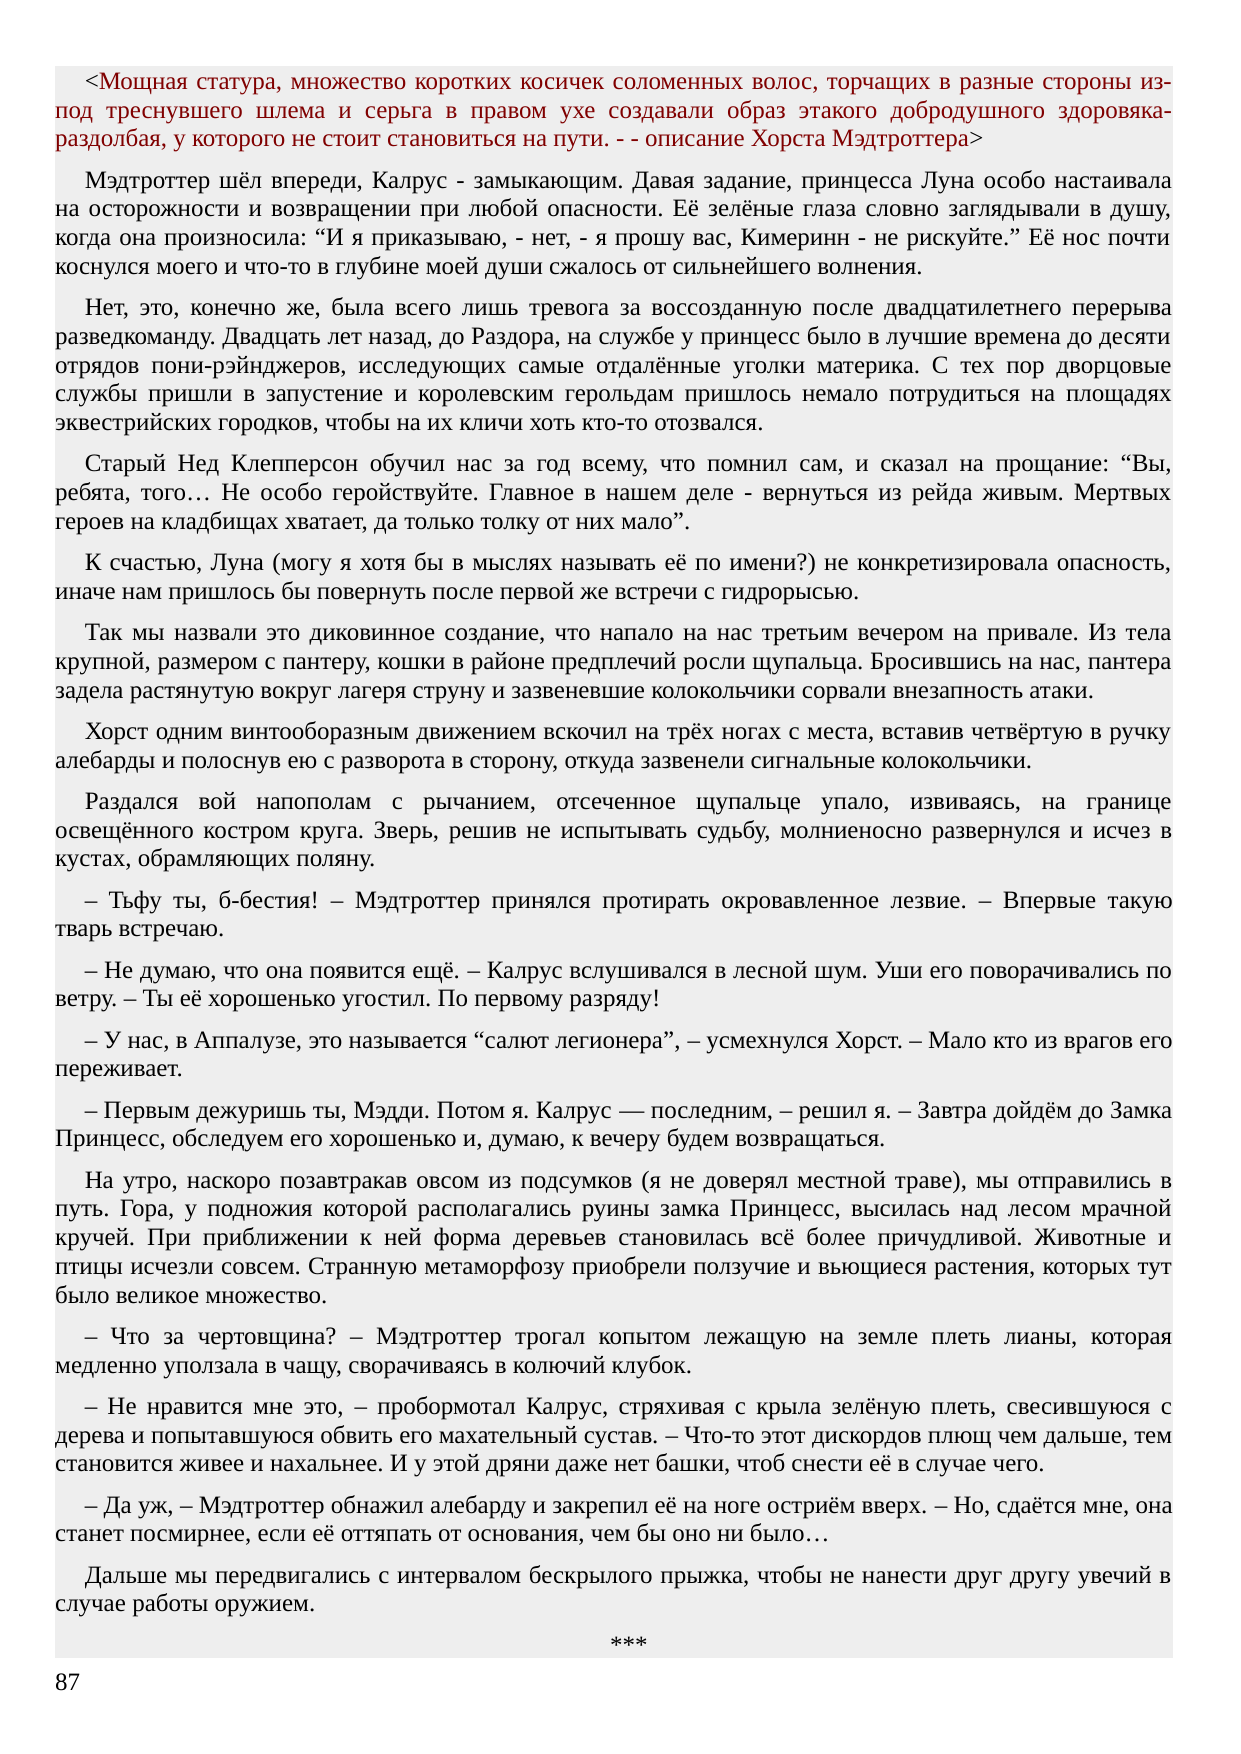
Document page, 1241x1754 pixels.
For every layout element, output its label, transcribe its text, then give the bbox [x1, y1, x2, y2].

text – Не нравится мне это, – пробормотал Калрус, стряхивая с крыла зелёную плеть, свесившуюся с дерева и попытавшуюся обвить его махательный сустав. – Что-то этот дискордов плющ чем дальше, тем становится живее и нахальнее. И у этой дряни даже нет башки, чтоб снести её в случае чего. [55, 1391, 1173, 1477]
text – Первым дежуришь ты, Мэдди. Потом я. Калрус — последним, – решил я. – Завтра дойдём до Замка Принцесс, обследуем его хорошенько и, думаю, к вечеру будем возвращаться. [55, 1095, 1173, 1152]
text <Мощная статура, множество коротких косичек соломенных волос, торчащих в разные стороны из-под треснувшего шлема и серьга в правом ухе создавали образ этакого добродушного здоровяка-раздолбая, у которого не стоит становиться на пути. - - описание Хорста Мэдтроттера> [55, 66, 1173, 152]
text Так мы назвали это диковинное создание, что напало на нас третьим вечером на привале. Из тела крупной, размером с пантеру, кошки в районе предплечий росли щупальца. Бросившись на нас, пантера задела растянутую вокруг лагеря струну и зазвеневшие колокольчики сорвали внезапность атаки. [55, 617, 1173, 703]
text На утро, наскоро позавтракав овсом из подсумков (я не доверял местной траве), мы отправились в путь. Гора, у подножия которой располагались руины замка Принцесс, высилась над лесом мрачной кручей. При приближении к ней форма деревьев становилась всё более причудливой. Животные и птицы исчезли совсем. Странную метаморфозу приобрели ползучие и вьющиеся растения, которых тут было великое множество. [55, 1165, 1173, 1308]
text – Не думаю, что она появится ещё. – Калрус вслушивался в лесной шум. Уши его поворачивались по ветру. – Ты её хорошенько угостил. По первому разряду! [55, 955, 1173, 1012]
text – У нас, в Аппалузе, это называется “салют легионера”, – усмехнулся Хорст. – Мало кто из врагов его переживает. [55, 1025, 1173, 1082]
text Старый Нед Клепперсон обучил нас за год всему, что помнил сам, и сказал на прощание: “Вы, ребята, того… Не особо геройствуйте. Главное в нашем деле - вернуться из рейда живым. Мертвых героев на кладбищах хватает, да только толку от них мало”. [55, 448, 1173, 535]
text Дальше мы передвигались с интервалом бескрылого прыжка, чтобы не нанести друг другу увечий в случае работы оружием. [55, 1560, 1173, 1617]
text Хорст одним винтооборазным движением вскочил на трёх ногах с места, вставив четвёртую в ручку алебарды и полоснув ею с разворота в сторону, откуда зазвенели сигнальные колокольчики. [55, 716, 1173, 773]
text Нет, это, конечно же, была всего лишь тревога за воссозданную после двадцатилетнего перерыва разведкоманду. Двадцать лет назад, до Раздора, на службе у принцесс было в лучшие времена до десяти отрядов пони-рэйнджеров, исследующих самые отдалённые уголки материка. С тех пор дворцовые службы пришли в запустение и королевским герольдам пришлось немало потрудиться на площадях эквестрийских городков, чтобы на их кличи хоть кто-то отозвался. [55, 292, 1173, 436]
text К счастью, Луна (могу я хотя бы в мыслях называть её по имени?) не конкретизировала опасность, иначе нам пришлось бы повернуть после первой же встречи с гидрорысью. [55, 547, 1173, 605]
text – Да уж, – Мэдтроттер обнажил алебарду и закрепил её на ноге остриём вверх. – Но, сдаётся мне, она станет посмирнее, если её оттяпать от основания, чем бы оно ни было… [55, 1490, 1173, 1547]
text *** [55, 1630, 1173, 1658]
text Мэдтроттер шёл впереди, Калрус - замыкающим. Давая задание, принцесса Луна особо настаивала на осторожности и возвращении при любой опасности. Её зелёные глаза словно заглядывали в душу, когда она произносила: “И я приказываю, - нет, - я прошу вас, Кимеринн - не рискуйте.” Её нос почти коснулся моего и что-то в глубине моей души сжалось от сильнейшего волнения. [55, 165, 1173, 280]
text Раздался вой напополам с рычанием, отсеченное щупальце упало, извиваясь, на границе освещённого костром круга. Зверь, решив не испытывать судьбу, молниеносно развернулся и исчез в кустах, обрамляющих поляну. [55, 786, 1173, 872]
text – Что за чертовщина? – Мэдтроттер трогал копытом лежащую на земле плеть лианы, которая медленно уползала в чащу, сворачиваясь в колючий клубок. [55, 1321, 1173, 1378]
text – Тьфу ты, б-бестия! – Мэдтроттер принялся протирать окровавленное лезвие. – Впервые такую тварь встречаю. [55, 885, 1173, 942]
